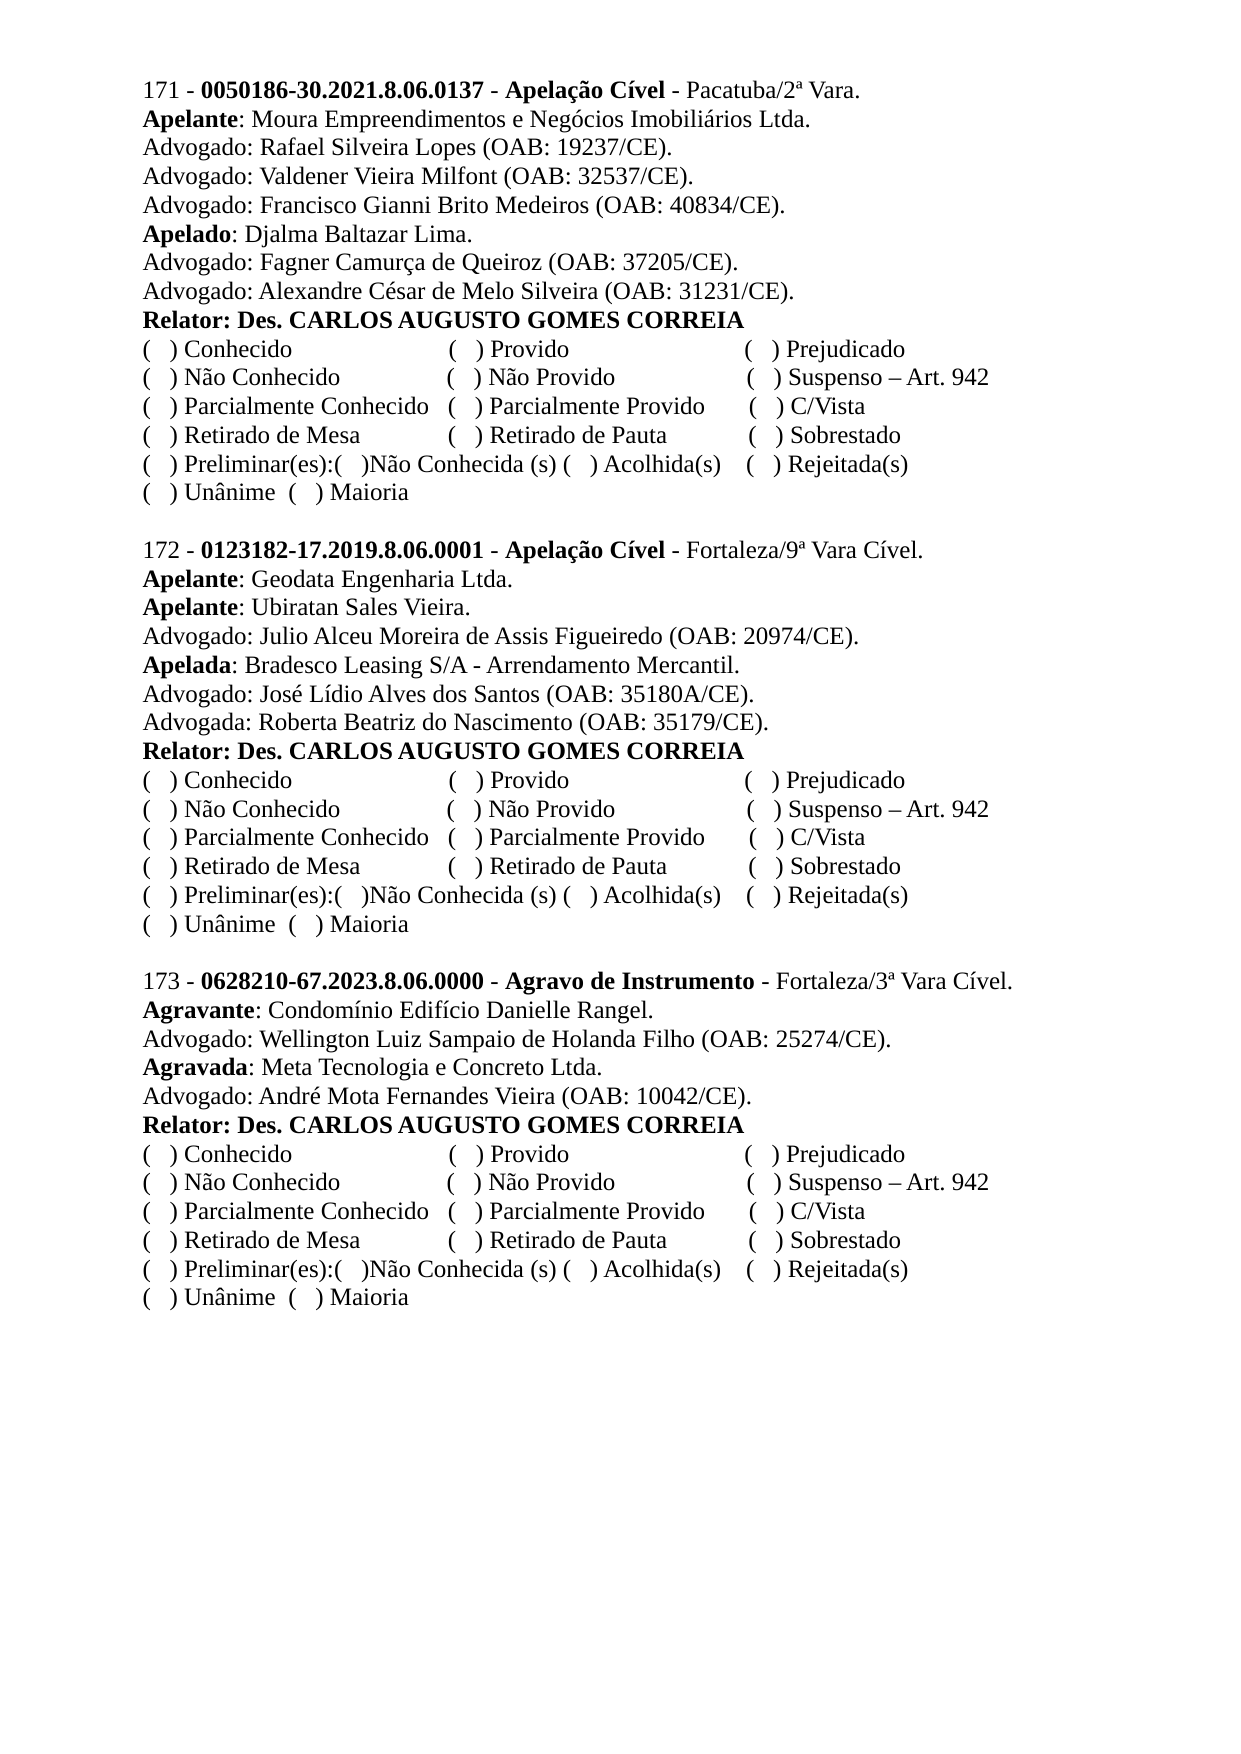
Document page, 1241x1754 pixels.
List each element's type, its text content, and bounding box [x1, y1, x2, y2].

text ( ) Retirado de Mesa ( ) Retirado de Pauta ( ) Sobrestado [142, 420, 1158, 449]
text 173 - 0628210-67.2023.8.06.0000 - Agravo de Instrumento - Fortaleza/3ª Vara Cível. [142, 966, 1141, 995]
text 171 - 0050186-30.2021.8.06.0137 - Apelação Cível - Pacatuba/2ª Vara. [142, 75, 1141, 104]
text 172 - 0123182-17.2019.8.06.0001 - Apelação Cível - Fortaleza/9ª Vara Cível. [142, 535, 1141, 564]
text ( ) Preliminar(es):( )Não Conhecida (s) ( ) Acolhida(s) ( ) Rejeitada(s) [142, 449, 1158, 477]
text ( ) Parcialmente Conhecido ( ) Parcialmente Provido ( ) C/Vista [142, 1196, 1158, 1225]
text Advogado: Wellington Luiz Sampaio de Holanda Filho (OAB: 25274/CE). [142, 1024, 1141, 1052]
text ( ) Não Conhecido ( ) Não Provido ( ) Suspenso – Art. 942 [142, 1167, 1158, 1196]
text Apelado: Djalma Baltazar Lima. [142, 219, 1141, 247]
text Advogado: André Mota Fernandes Vieira (OAB: 10042/CE). [142, 1081, 1141, 1110]
text ( ) Não Conhecido ( ) Não Provido ( ) Suspenso – Art. 942 [142, 794, 1158, 822]
text ( ) Não Conhecido ( ) Não Provido ( ) Suspenso – Art. 942 [142, 362, 1158, 391]
text Agravada: Meta Tecnologia e Concreto Ltda. [142, 1052, 1141, 1081]
text Advogado: Fagner Camurça de Queiroz (OAB: 37205/CE). [142, 247, 1141, 276]
text Advogado: Francisco Gianni Brito Medeiros (OAB: 40834/CE). [142, 190, 1141, 219]
text Apelante: Ubiratan Sales Vieira. [142, 592, 1141, 621]
text Advogado: Alexandre César de Melo Silveira (OAB: 31231/CE). [142, 276, 1141, 305]
text Relator: Des. CARLOS AUGUSTO GOMES CORREIA [142, 1110, 1141, 1139]
text ( ) Conhecido ( ) Provido ( ) Prejudicado [142, 334, 1141, 362]
text Advogada: Roberta Beatriz do Nascimento (OAB: 35179/CE). [142, 707, 1141, 736]
text ( ) Unânime ( ) Maioria [142, 909, 1158, 937]
text Relator: Des. CARLOS AUGUSTO GOMES CORREIA [142, 305, 1141, 334]
text ( ) Unânime ( ) Maioria [142, 477, 1158, 506]
text ( ) Parcialmente Conhecido ( ) Parcialmente Provido ( ) C/Vista [142, 822, 1158, 851]
text Apelante: Geodata Engenharia Ltda. [142, 564, 1141, 592]
text ( ) Retirado de Mesa ( ) Retirado de Pauta ( ) Sobrestado [142, 851, 1158, 880]
text ( ) Conhecido ( ) Provido ( ) Prejudicado [142, 765, 1141, 794]
text Advogado: José Lídio Alves dos Santos (OAB: 35180A/CE). [142, 679, 1141, 707]
text ( ) Unânime ( ) Maioria [142, 1282, 1158, 1311]
text Relator: Des. CARLOS AUGUSTO GOMES CORREIA [142, 736, 1141, 765]
text ( ) Preliminar(es):( )Não Conhecida (s) ( ) Acolhida(s) ( ) Rejeitada(s) [142, 880, 1158, 909]
text ( ) Conhecido ( ) Provido ( ) Prejudicado [142, 1139, 1141, 1167]
text Apelada: Bradesco Leasing S/A - Arrendamento Mercantil. [142, 650, 1141, 679]
text Advogado: Rafael Silveira Lopes (OAB: 19237/CE). [142, 132, 1141, 161]
text ( ) Retirado de Mesa ( ) Retirado de Pauta ( ) Sobrestado [142, 1225, 1158, 1254]
text Apelante: Moura Empreendimentos e Negócios Imobiliários Ltda. [142, 104, 1141, 132]
text ( ) Preliminar(es):( )Não Conhecida (s) ( ) Acolhida(s) ( ) Rejeitada(s) [142, 1254, 1158, 1282]
text Advogado: Julio Alceu Moreira de Assis Figueiredo (OAB: 20974/CE). [142, 621, 1141, 650]
text ( ) Parcialmente Conhecido ( ) Parcialmente Provido ( ) C/Vista [142, 391, 1158, 420]
text Agravante: Condomínio Edifício Danielle Rangel. [142, 995, 1141, 1024]
text Advogado: Valdener Vieira Milfont (OAB: 32537/CE). [142, 161, 1141, 190]
